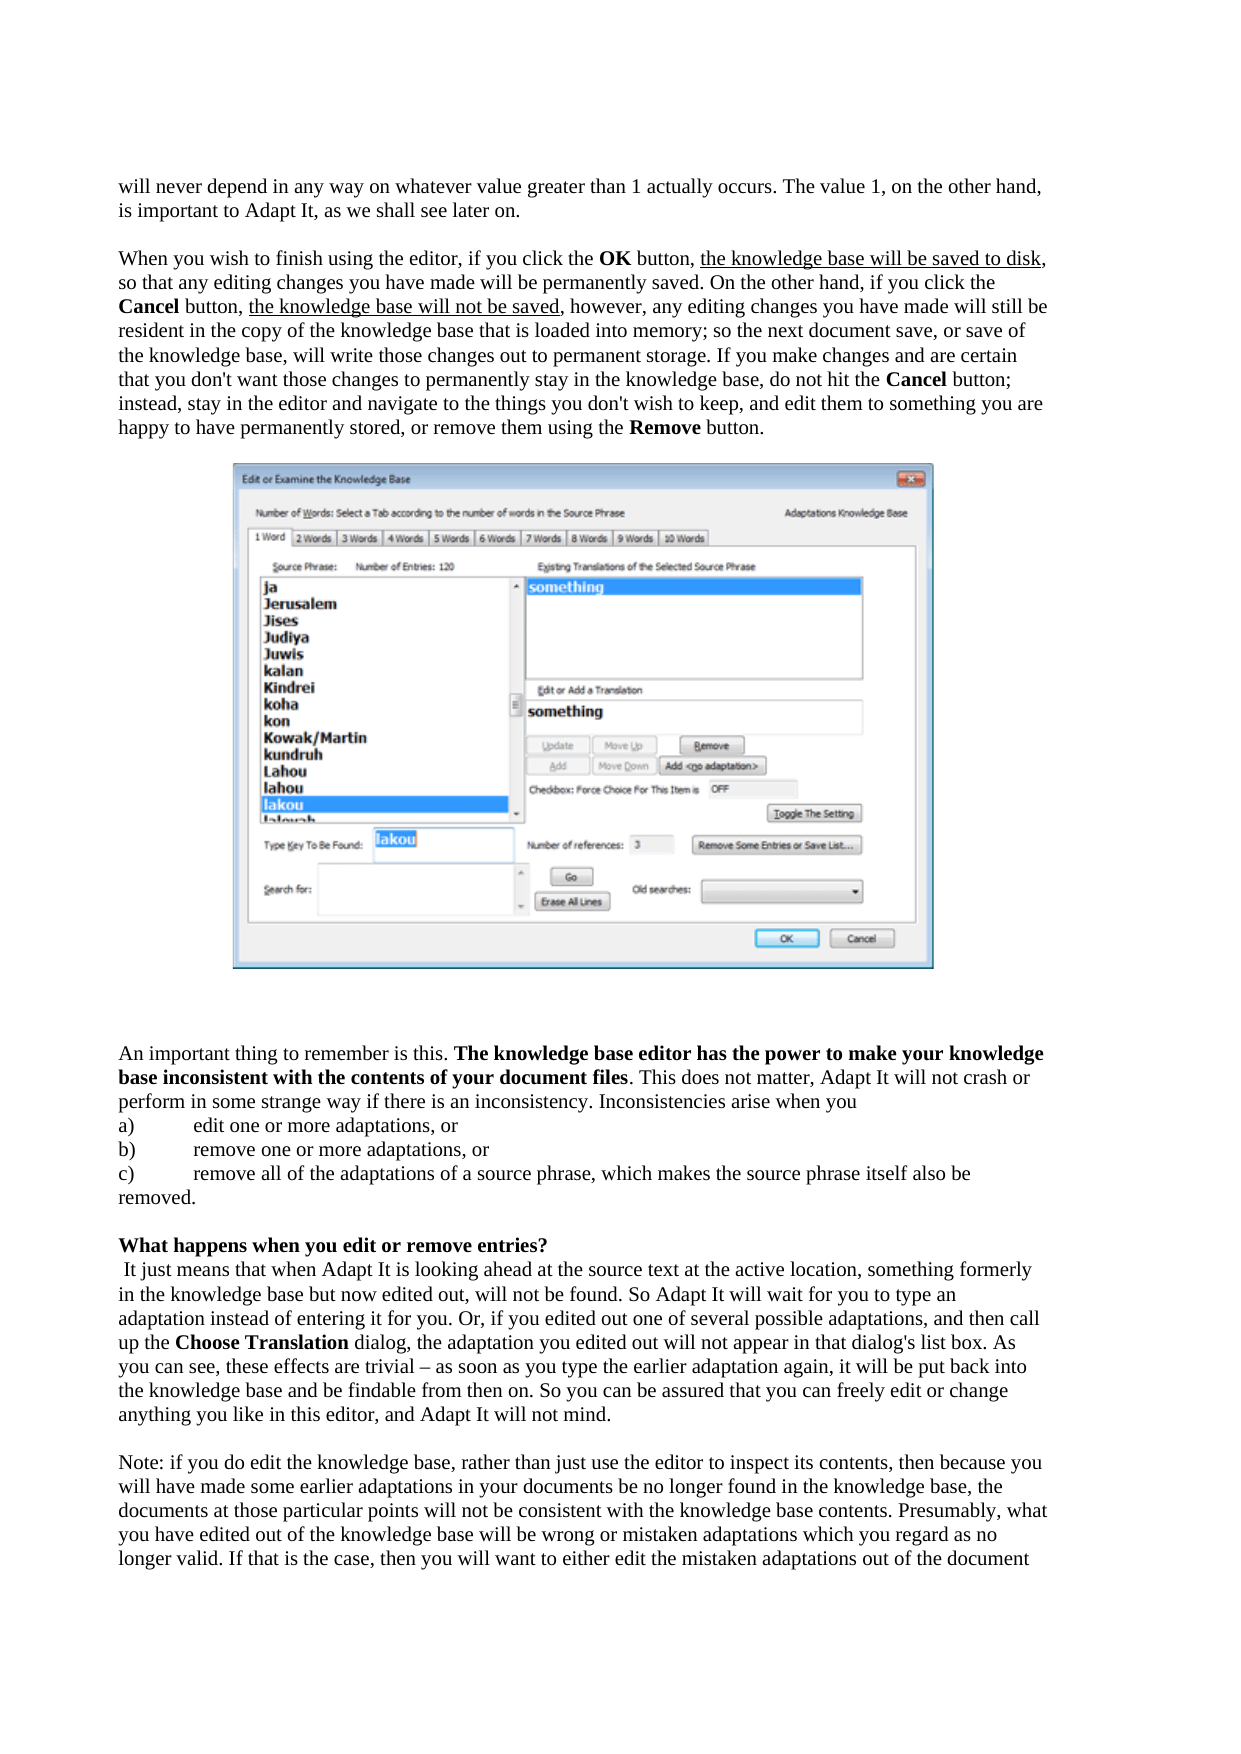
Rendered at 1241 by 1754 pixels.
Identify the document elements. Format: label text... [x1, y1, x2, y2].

picture [232, 463, 934, 969]
text When you wish to finish using the editor, if you click the OK button, the knowledge base will be saved to disk, so that any editing changes you have made will be permanently saved. On the other hand, if you click the Cancel button, the knowledge base will not be saved, however, any editing changes you have made will still be resident in the copy of the knowledge base that is loaded into memory; so the next document save, or save of the knowledge base, will write those changes out to permanent storage. If you make changes and are certain that you don't want those changes to permanently stay in the knowledge base, do not hit the Cancel button; instead, stay in the editor and navigate to the things you don't wish to keep, and edit them to something you are happy to have permanently stored, or remove them using the Remove button. [118, 246, 1048, 439]
text It just means that when Adapt It is looking ahead at the source text at the active location, something formerly in the knowledge base but now edited out, will not be found. So Adapt It will wait for you to type an adaptation instead of entering it for you. Or, if you edited out one of several possible adaptations, and then call up the Choose Translation dialog, the adaptation you edited out will not appear in that dialog's list box. As you can see, these effects are trivial – as soon as you type the earlier adaptation again, it will be put back into the knowledge base and be findable from then on. So you can be assured that you can freely edit or change anything you like in this editor, and Adapt It will not mind. [118, 1257, 1048, 1426]
text Note: if you do edit the knowledge base, rather than just use the editor to inspect its contents, then because you will have made some earlier adaptations in your documents be no longer found in the knowledge base, the documents at those particular points will not be consistent with the knowledge base contents. Presumably, what you have edited out of the knowledge base will be wrong or mistaken adaptations which you regard as no longer valid. If that is the case, then you will want to either edit the mistaken adaptations out of the document [118, 1450, 1048, 1570]
text will never depend in any way on whatever value greater than 1 actually occurs. The value 1, on the other hand, is important to Adapt It, as we shall see later on. [118, 174, 1048, 222]
text What happens when you edit or remove entries? [118, 1233, 1048, 1257]
text An important thing to remember is this. The knowledge base editor has the power to make your knowledge base inconsistent with the contents of your document files. This does not matter, Adapt It will not crash or perform in some strange way if there is an inconsistency. Inconsistencies arise when you a) edit one or more adaptations, or b) remove one or more adaptations, or c) remove all of the adaptations of a source phrase, which makes the source phrase itself also be removed. [118, 1041, 1048, 1209]
